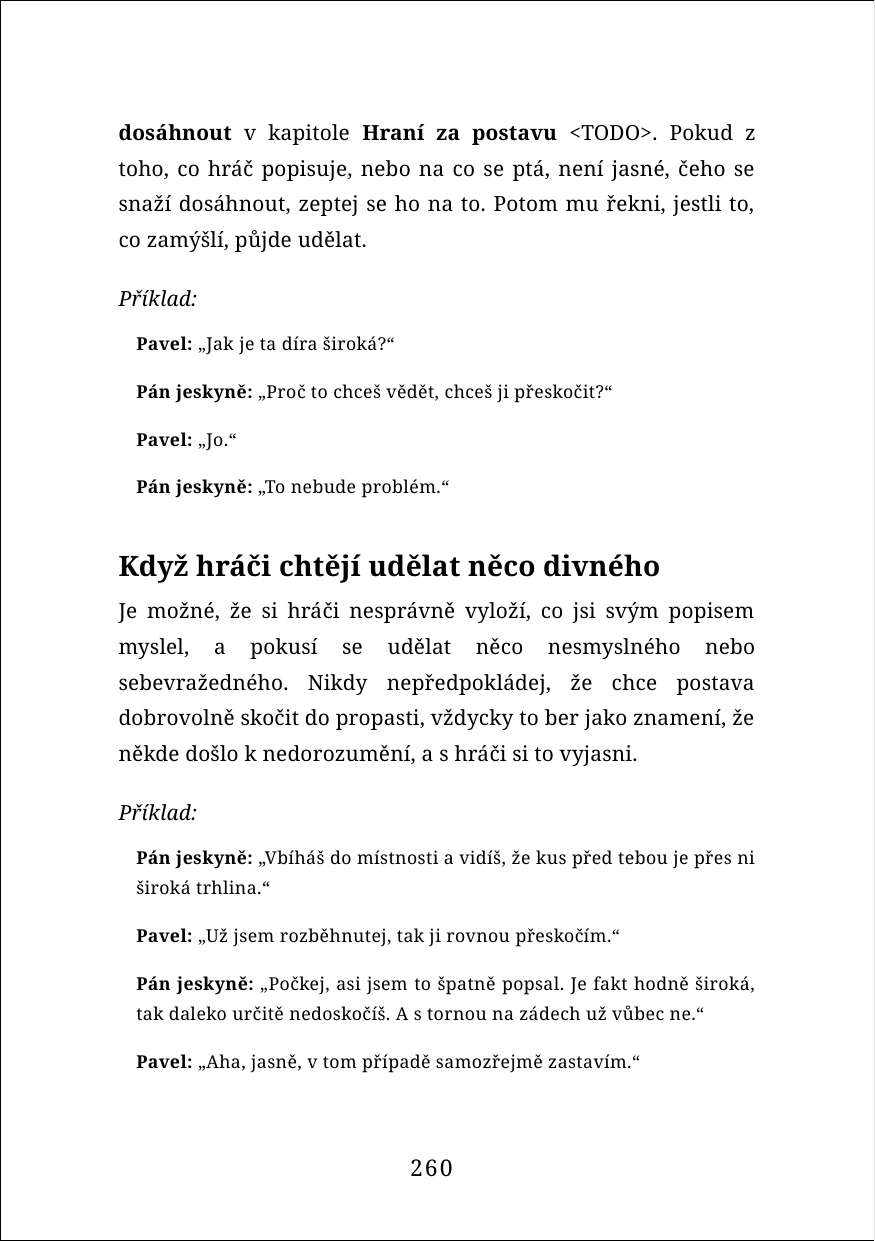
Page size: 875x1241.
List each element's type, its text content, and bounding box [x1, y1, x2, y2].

text Pavel: „Už jsem rozběhnutej, tak ji rovnou přeskočím.“ [136, 923, 756, 947]
text Pavel: „Aha, jasně, v tom případě samozřejmě zastavím.“ [136, 1049, 756, 1073]
text Pavel: „Jo.“ [136, 427, 756, 451]
text Je možné, že si hráči nesprávně vyloží, co jsi svým popisem myslel, a pokusí se udělat něco nesmyslného nebo sebevražedného. Nikdy nepředpokládej, že chce postava dobrovolně skočit do propasti, vždycky to ber jako znamení, že někde došlo k nedorozumění, a s hráči si to vyjasni. [118, 597, 756, 767]
text Pavel: „Jak je ta díra široká?“ [136, 331, 756, 355]
text Pán jeskyně: „To nebude problém.“ [136, 475, 756, 499]
text Pán jeskyně: „Proč to chceš vědět, chceš ji přeskočit?“ [136, 379, 756, 403]
subtitle Když hráči chtějí udělat něco divného [118, 547, 756, 585]
text Příklad: [118, 284, 756, 312]
text Příklad: [118, 798, 756, 826]
text dosáhnout v kapitole Hraní za postavu <TODO>. Pokud z toho, co hráč popisuje, nebo na co se ptá, není jasné, čeho se snaží dosáhnout, zeptej se ho na to. Potom mu řekni, jestli to, co zamýšlí, půjde udělat. [118, 118, 756, 253]
text Pán jeskyně: „Počkej, asi jsem to špatně popsal. Je fakt hodně široká, tak daleko určitě nedoskočíš. A s tornou na zádech už vůbec ne.“ [136, 971, 756, 1026]
text Pán jeskyně: „Vbíháš do místnosti a vidíš, že kus před tebou je přes ni široká trhlina.“ [136, 845, 756, 899]
